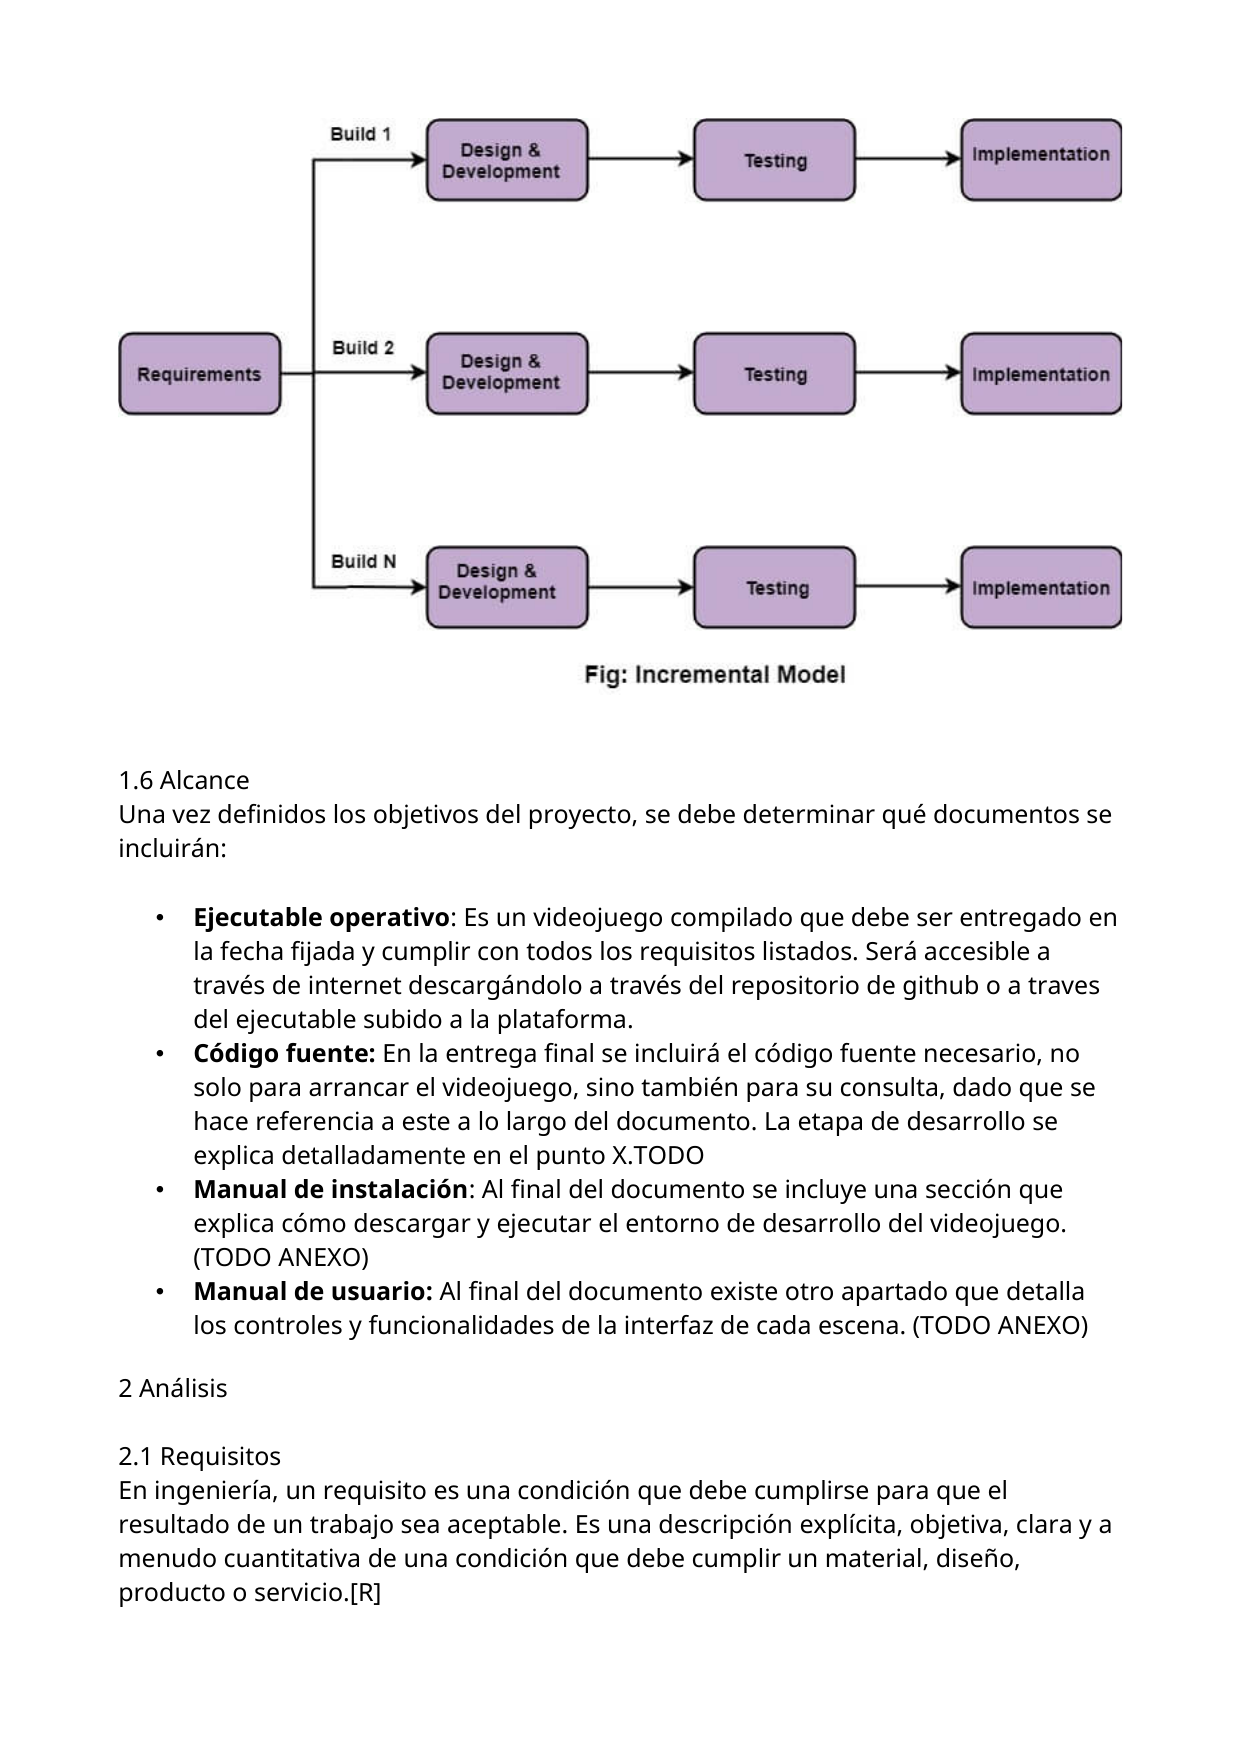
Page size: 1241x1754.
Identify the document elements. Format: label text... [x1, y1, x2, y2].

list Manual de usuario: Al final del documento existe otro apartado que detalla los controles y funcionalidades de la interfaz de cada escena. (TODO ANEXO) [156, 1274, 1122, 1342]
picture [118, 118, 1123, 695]
text En ingeniería, un requisito es una condición que debe cumplirse para que el resultado de un trabajo sea aceptable. Es una descripción explícita, objetiva, clara y a menudo cuantitativa de una condición que debe cumplir un material, diseño, producto o servicio.[R] [118, 1473, 1122, 1609]
text 2 Análisis [118, 1371, 1122, 1405]
text 2.1 Requisitos [118, 1439, 1122, 1473]
text Una vez definidos los objetivos del proyecto, se debe determinar qué documentos se incluirán: [118, 797, 1122, 865]
text 1.6 Alcance [118, 763, 1122, 797]
list Código fuente: En la entrega final se incluirá el código fuente necesario, no solo para arrancar el videojuego, sino también para su consulta, dado que se hace referencia a este a lo largo del documento. La etapa de desarrollo se explica detalladamente en el punto X.TODO [156, 1035, 1122, 1172]
list Manual de instalación: Al final del documento se incluye una sección que explica cómo descargar y ejecutar el entorno de desarrollo del videojuego. (TODO ANEXO) [156, 1172, 1122, 1274]
list Ejecutable operativo: Es un videojuego compilado que debe ser entregado en la fecha fijada y cumplir con todos los requisitos listados. Será accesible a través de internet descargándolo a través del repositorio de github o a traves del ejecutable subido a la plataforma. [156, 899, 1122, 1035]
